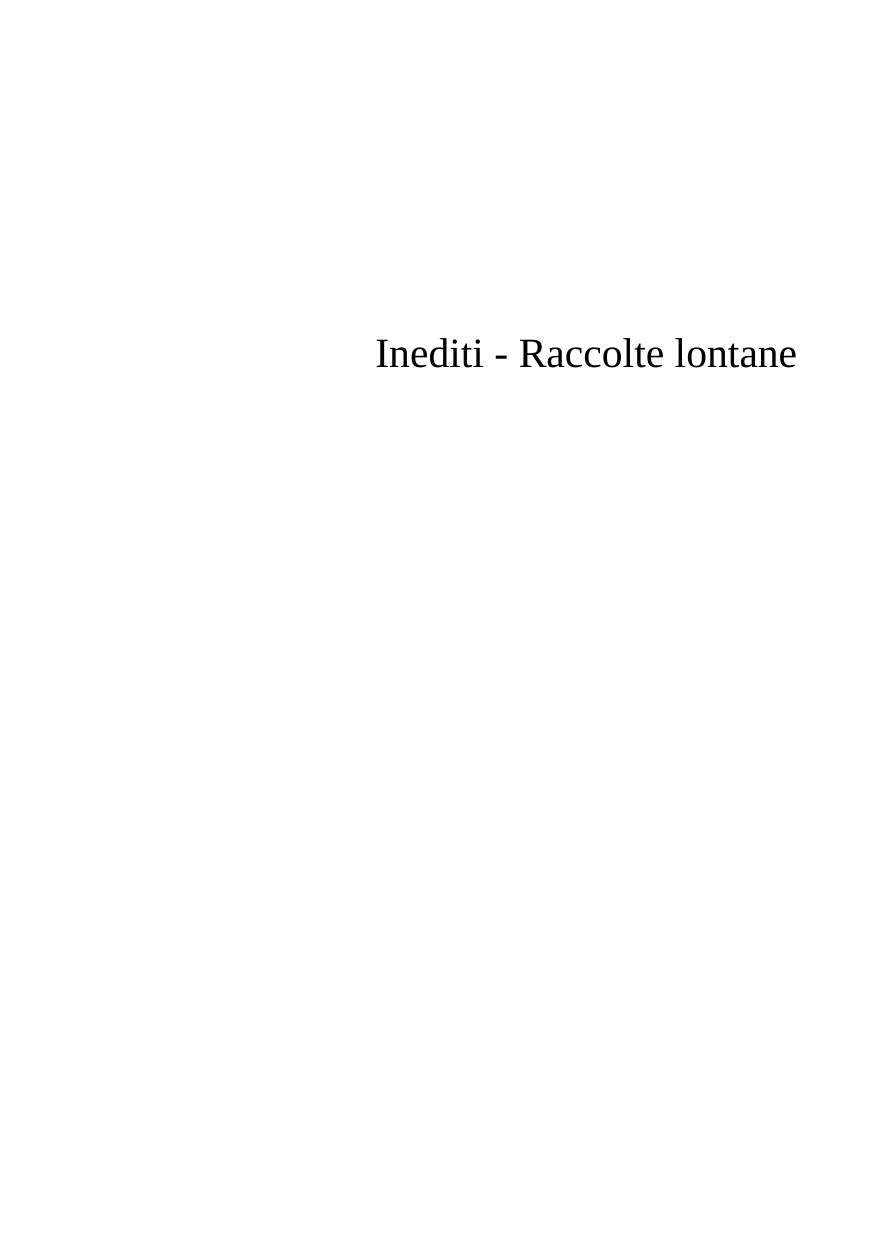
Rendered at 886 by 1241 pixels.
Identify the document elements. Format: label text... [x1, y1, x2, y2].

text Inediti - Raccolte lontane [88, 328, 797, 376]
